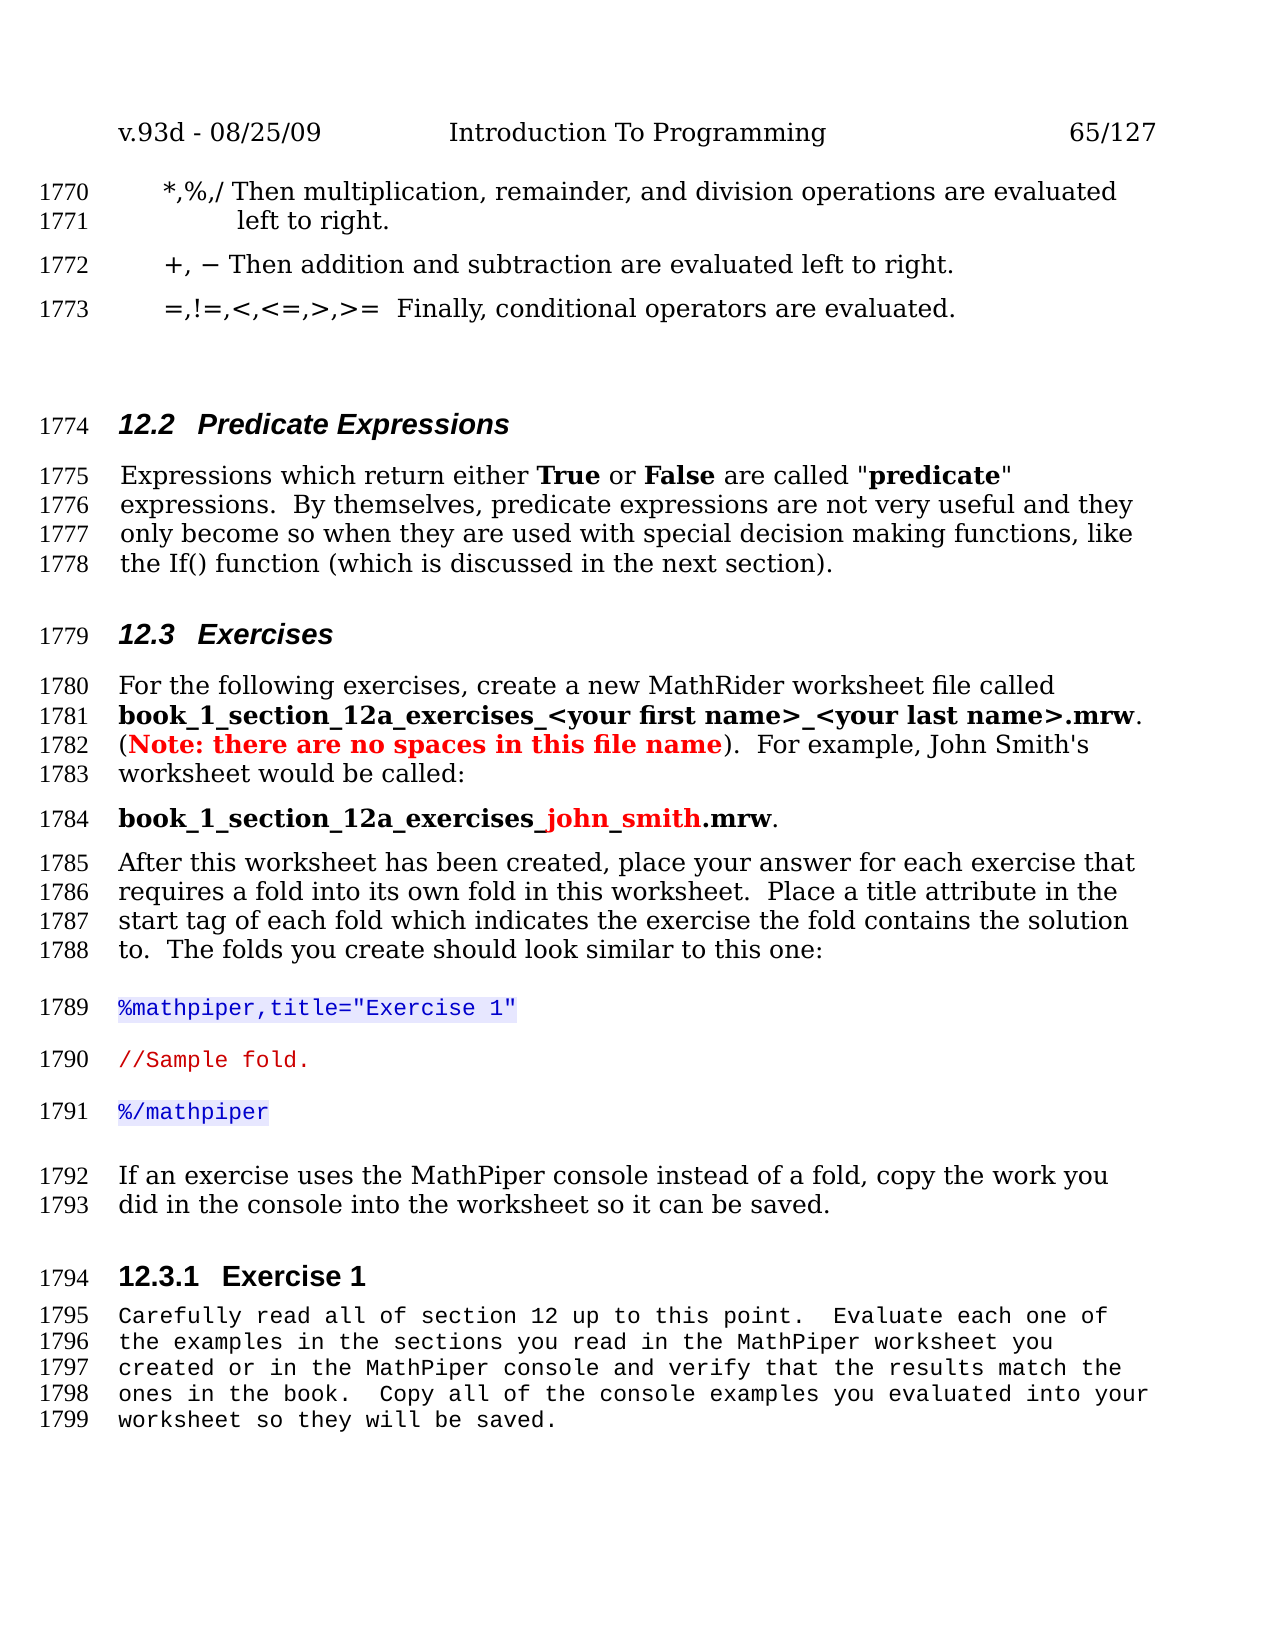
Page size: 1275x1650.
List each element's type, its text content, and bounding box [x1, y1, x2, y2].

text *,%,/ Then multiplication, remainder, and division operations are evaluated left to right. [163, 177, 1157, 235]
text For the following exercises, create a new MathRider worksheet file called book_1_section_12a_exercises_<your first name>_<your last name>.mrw. (Note: there are no spaces in this file name). For example, John Smith's worksheet would be called: [118, 672, 1157, 789]
text //Sample fold. [118, 1048, 1157, 1074]
text book_1_section_12a_exercises_john_smith.mrw. [118, 804, 1157, 833]
text %/mathpiper [118, 1100, 1157, 1126]
text Expressions which return either True or False are called "predicate" expressions. By themselves, predicate expressions are not very useful and they only become so when they are used with special decision making functions, like the If() function (which is discussed in the next section). [120, 461, 1157, 578]
text If an exercise uses the MathPiper console instead of a fold, copy the work you did in the console into the worksheet so it can be saved. [118, 1161, 1157, 1219]
text +, − Then addition and subtraction are evaluated left to right. [163, 250, 1157, 279]
subtitle Exercise 1 [118, 1259, 1157, 1292]
subtitle Exercises [118, 617, 1157, 651]
text After this worksheet has been created, place your answer for each exercise that requires a fold into its own fold in this worksheet. Place a title attribute in the start tag of each fold which indicates the exercise the fold contains the solution to. The folds you create should look similar to this one: [118, 848, 1157, 965]
subtitle Predicate Expressions [118, 407, 1157, 440]
text %mathpiper,title="Exercise 1" [118, 997, 1157, 1023]
text Carefully read all of section 12 up to this point. Evaluate each one of the examples in the sections you read in the MathPiper worksheet you created or in the MathPiper console and verify that the results match the ones in the book. Copy all of the console examples you evaluated into your worksheet so they will be saved. [118, 1304, 1157, 1434]
text =,!=,<,<=,>,>= Finally, conditional operators are evaluated. [163, 294, 1157, 323]
